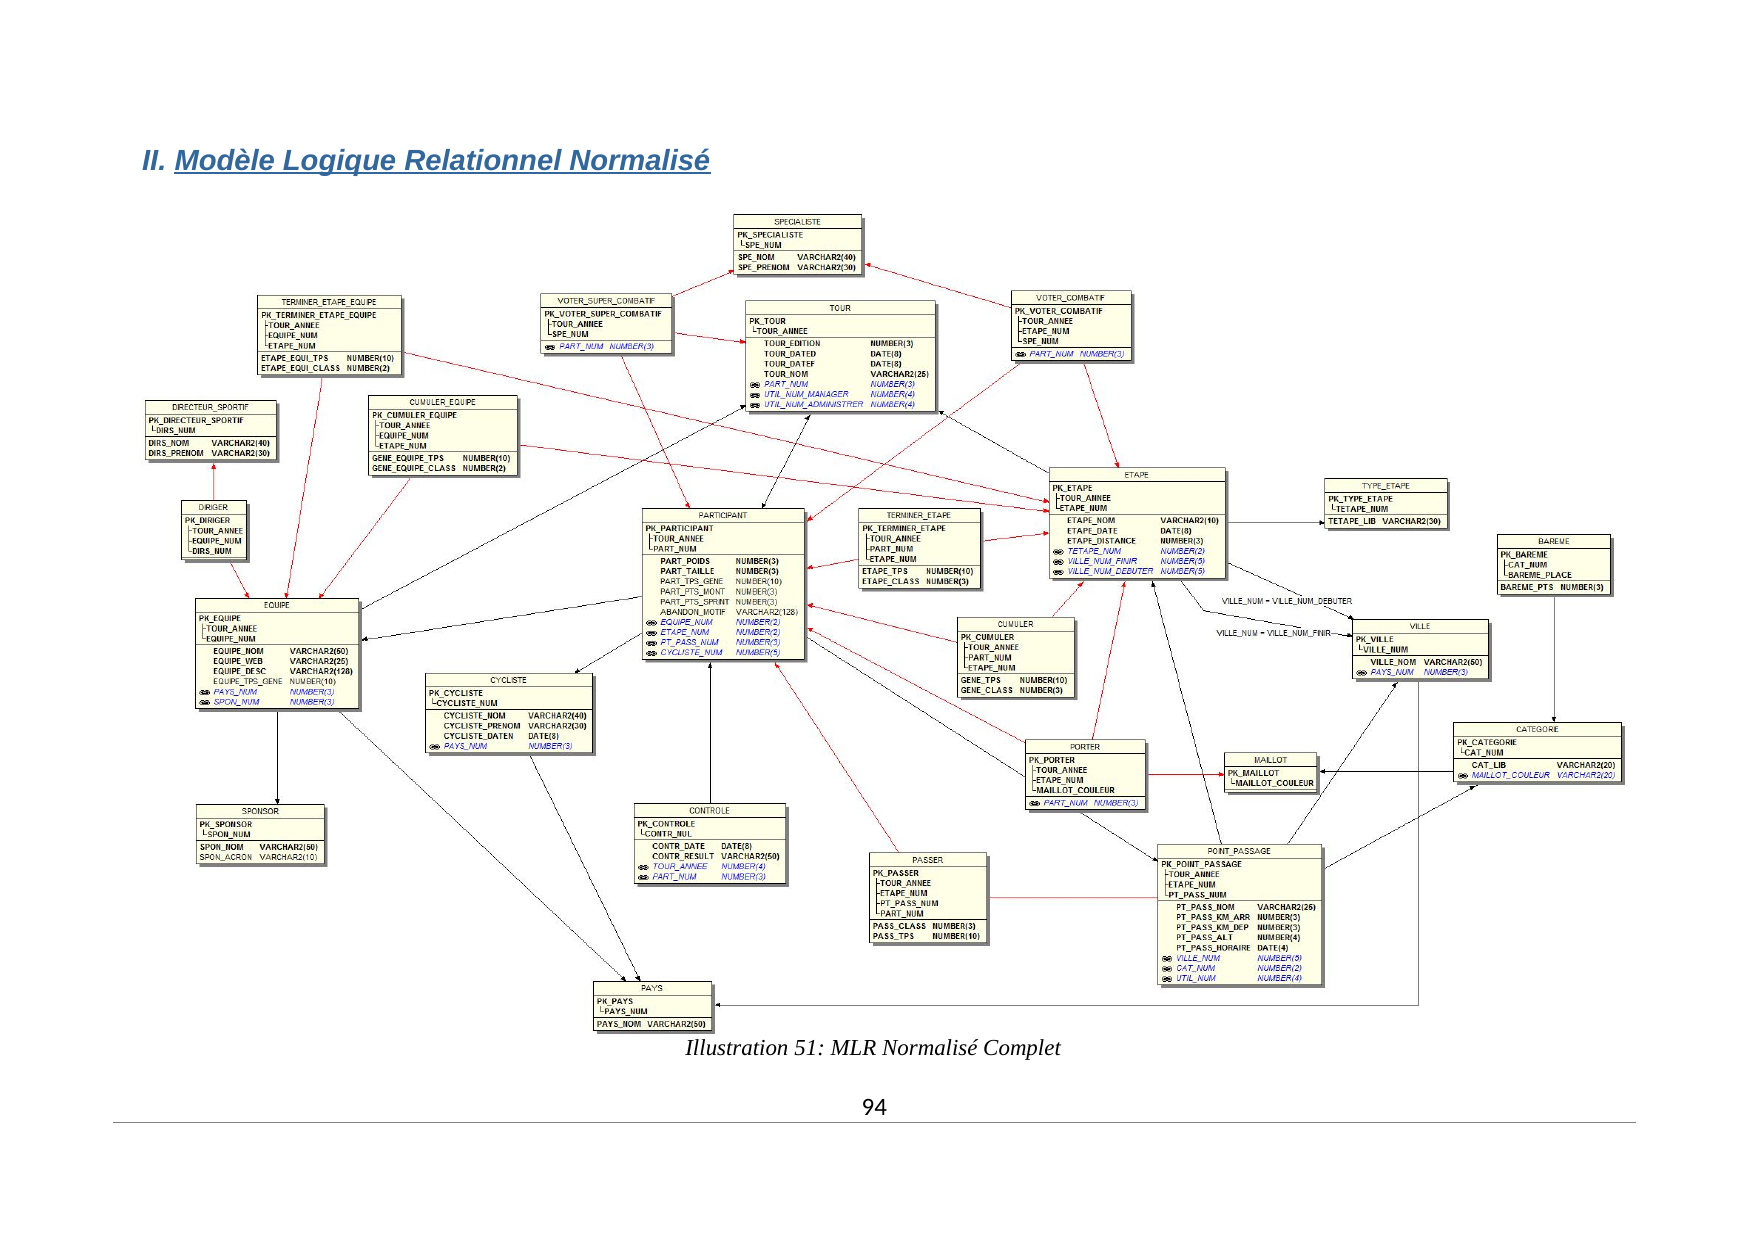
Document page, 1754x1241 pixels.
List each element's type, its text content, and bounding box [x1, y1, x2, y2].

picture [123, 198, 1626, 1035]
subtitle Modèle Logique Relationnel Normalisé [142, 143, 1636, 176]
text Illustration 51: MLR Normalisé Complet [123, 1035, 1625, 1061]
